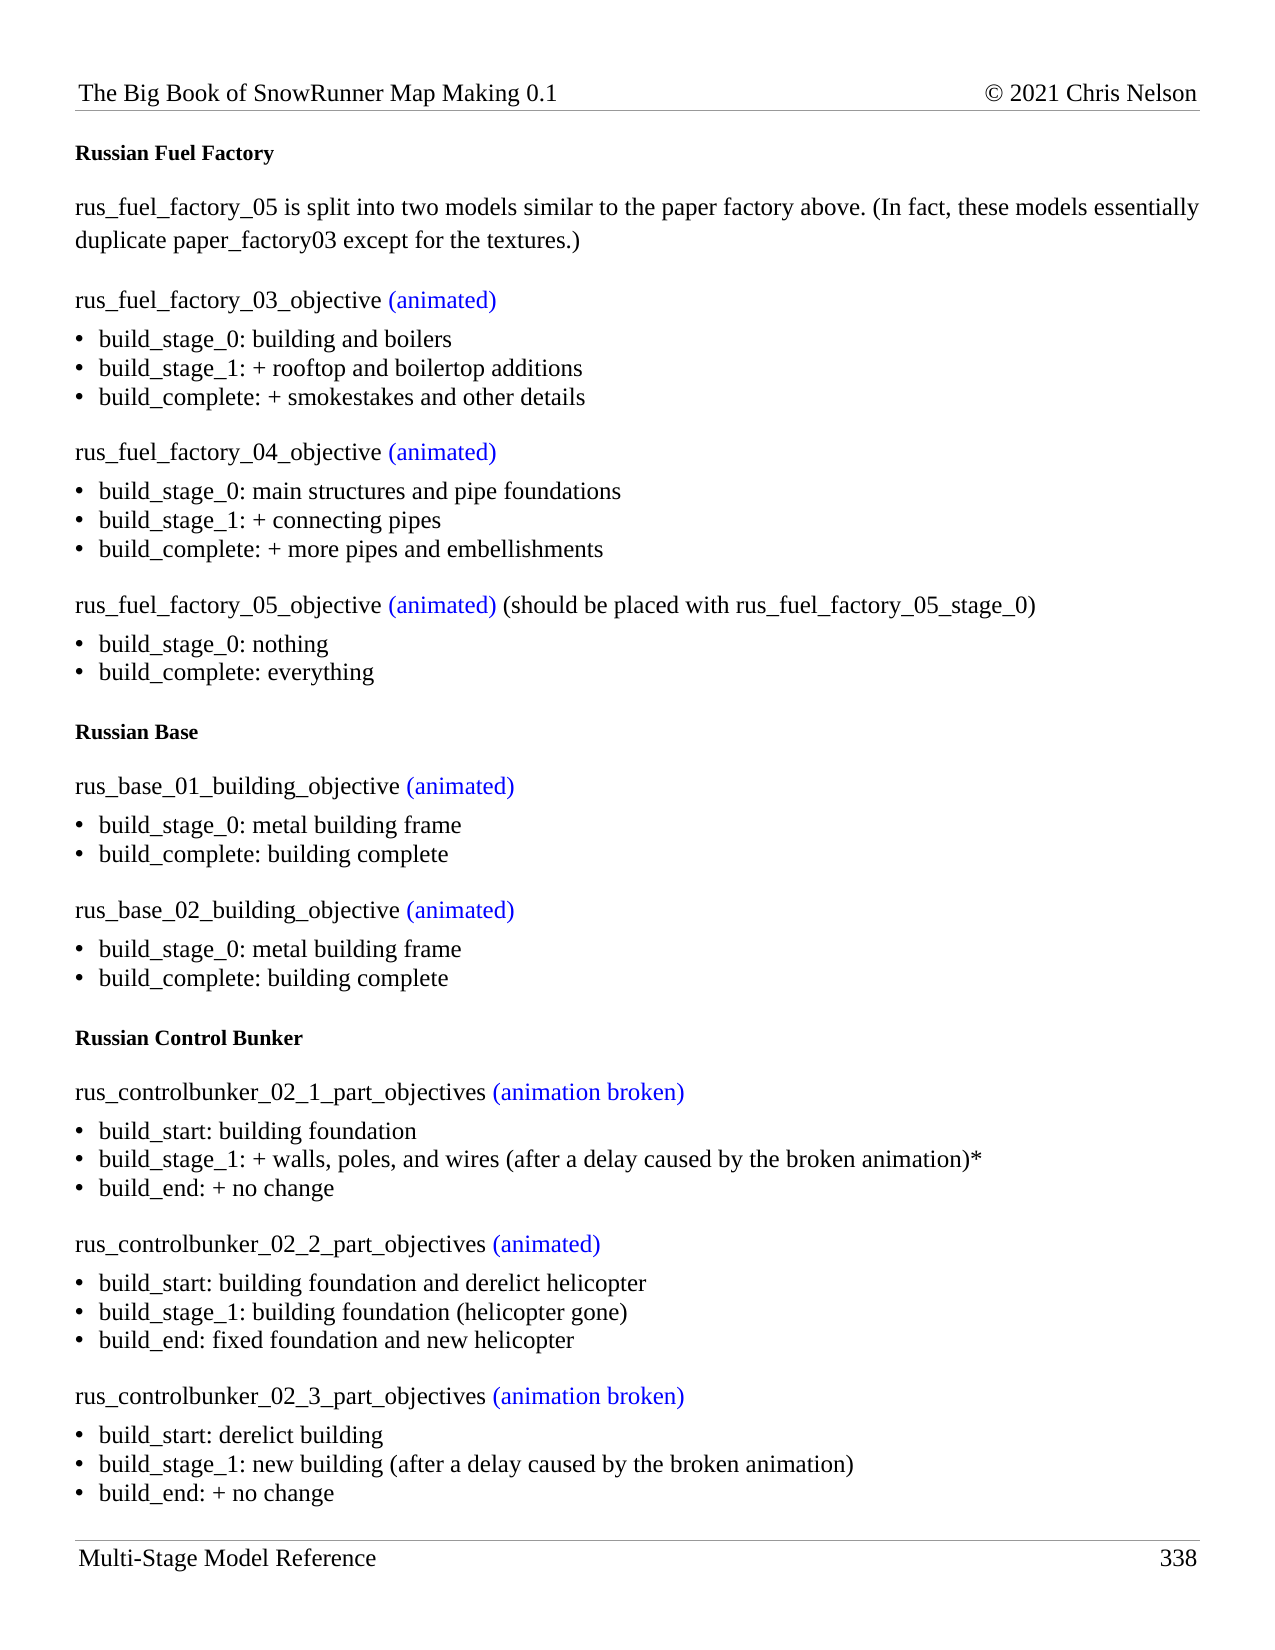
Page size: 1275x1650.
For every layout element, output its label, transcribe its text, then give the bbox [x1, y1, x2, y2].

list build_stage_0: nothing [75, 629, 1200, 657]
list build_complete: building complete [75, 839, 1200, 868]
list build_stage_0: metal building frame [75, 811, 1200, 839]
list build_start: derelict building [75, 1420, 1200, 1449]
list build_end: fixed foundation and new helicopter [75, 1326, 1200, 1354]
list build_stage_0: main structures and pipe foundations [75, 476, 1200, 505]
subtitle rus_fuel_factory_03_objective (animated) [75, 285, 1200, 314]
subtitle rus_fuel_factory_05_objective (animated) (should be placed with rus_fuel_factory_05_stage_0) [75, 590, 1200, 618]
list build_complete: + more pipes and embellishments [75, 534, 1200, 563]
list build_stage_1: + rooftop and boilertop additions [75, 353, 1200, 382]
subtitle rus_controlbunker_02_3_part_objectives (animation broken) [75, 1381, 1200, 1410]
list build_complete: everything [75, 657, 1200, 686]
list build_start: building foundation [75, 1116, 1200, 1144]
subtitle rus_controlbunker_02_1_part_objectives (animation broken) [75, 1077, 1200, 1106]
list build_stage_0: metal building frame [75, 934, 1200, 963]
subtitle rus_fuel_factory_04_objective (animated) [75, 437, 1200, 466]
subtitle rus_controlbunker_02_2_part_objectives (animated) [75, 1229, 1200, 1258]
list build_start: building foundation and derelict helicopter [75, 1268, 1200, 1297]
list build_end: + no change [75, 1173, 1200, 1202]
subtitle rus_base_02_building_objective (animated) [75, 895, 1200, 924]
list build_stage_1: + connecting pipes [75, 505, 1200, 534]
list build_complete: building complete [75, 963, 1200, 992]
list build_stage_0: building and boilers [75, 324, 1200, 353]
list build_end: + no change [75, 1478, 1200, 1507]
list build_complete: + smokestakes and other details [75, 382, 1200, 410]
subtitle rus_base_01_building_objective (animated) [75, 771, 1200, 800]
subtitle Russian Fuel Factory [75, 140, 1200, 165]
list build_stage_1: + walls, poles, and wires (after a delay caused by the broken animation)* [75, 1144, 1200, 1173]
subtitle Russian Base [75, 719, 1200, 744]
subtitle Russian Control Bunker [75, 1024, 1200, 1050]
list build_stage_1: building foundation (helicopter gone) [75, 1297, 1200, 1326]
text rus_fuel_factory_05 is split into two models similar to the paper factory above. (In fact, these models essentially duplicate paper_factory03 except for the textures.) [75, 192, 1200, 254]
list build_stage_1: new building (after a delay caused by the broken animation) [75, 1449, 1200, 1478]
